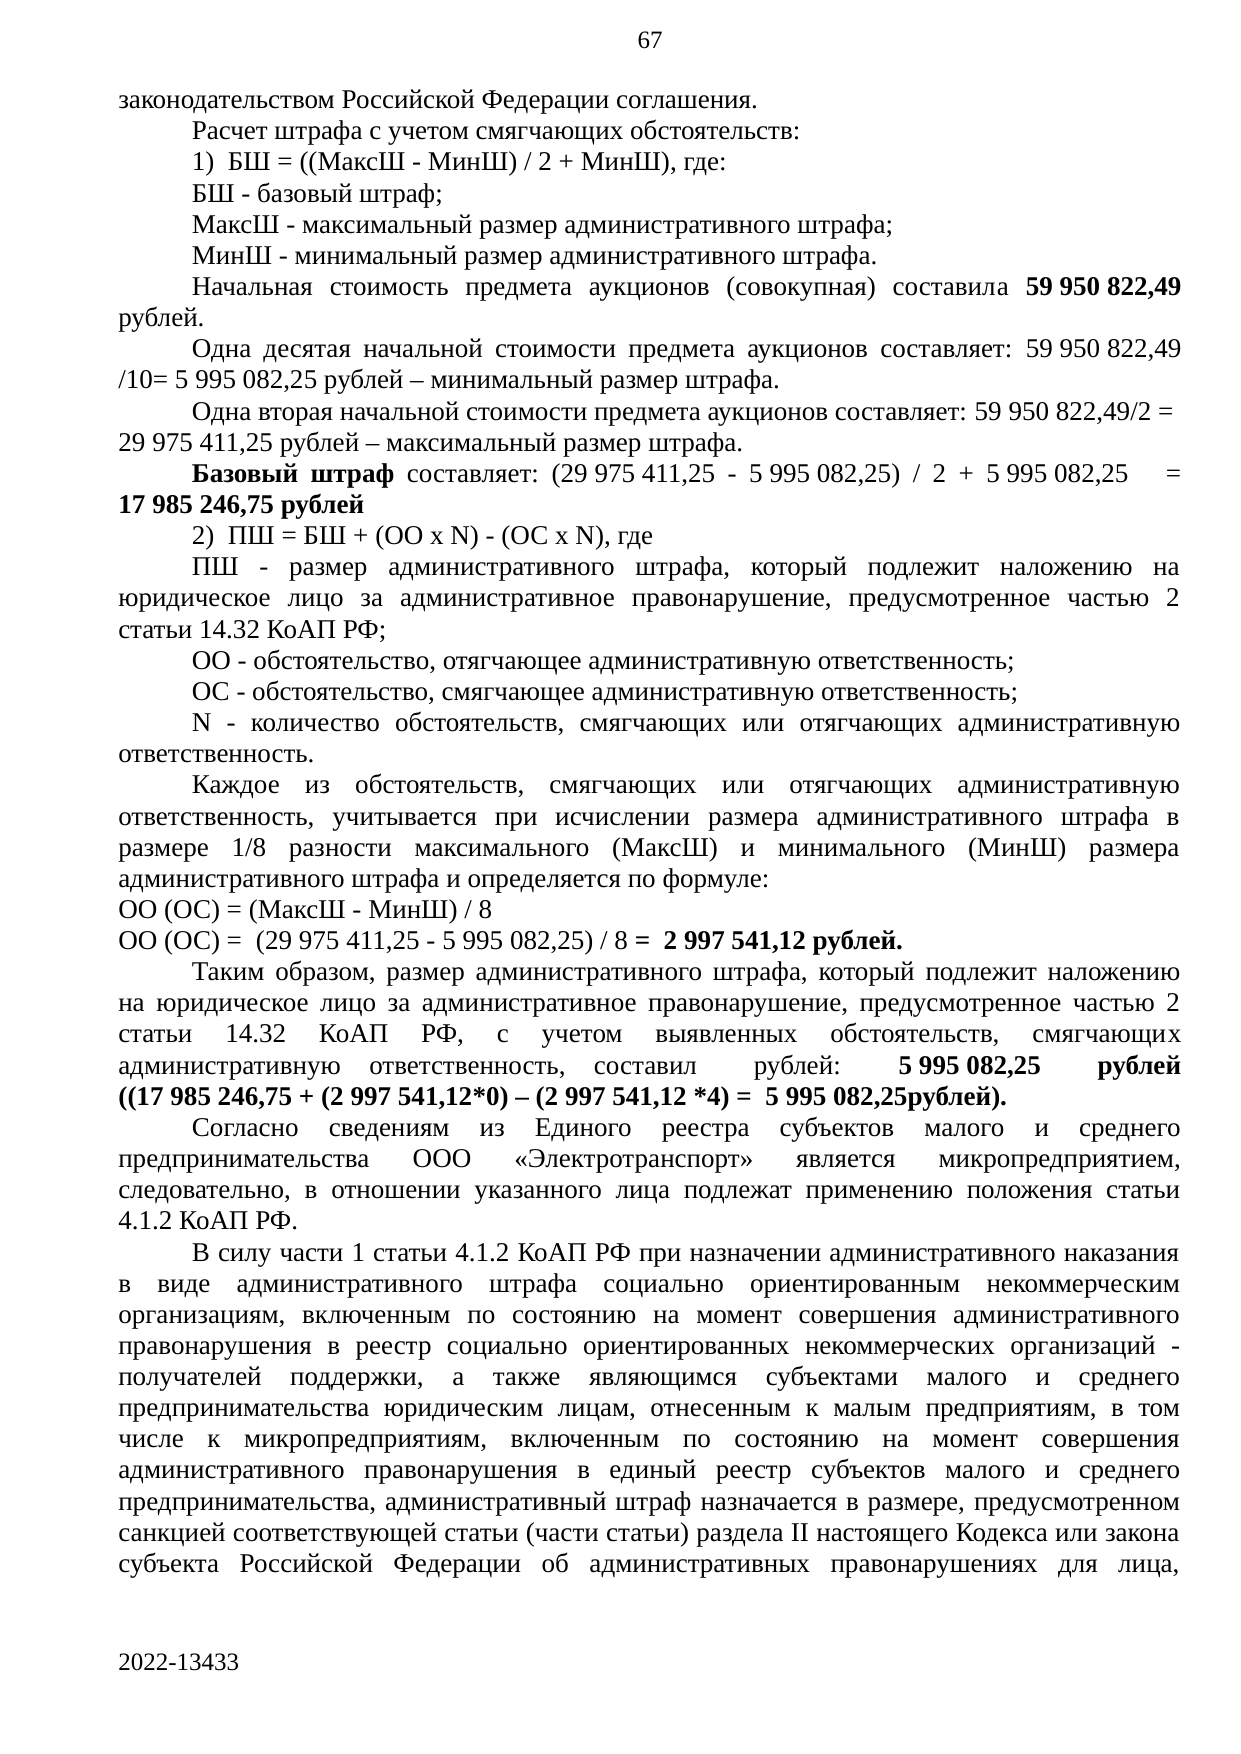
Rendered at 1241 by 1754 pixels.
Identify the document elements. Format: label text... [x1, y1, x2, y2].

text Каждое из обстоятельств, смягчающих или отягчающих административную ответственность, учитывается при исчислении размера административного штрафа в размере 1/8 разности максимального (МаксШ) и минимального (МинШ) размера административного штрафа и определяется по формуле: [118, 768, 1181, 893]
text ПШ - размер административного штрафа, который подлежит наложению на юридическое лицо за административное правонарушение, предусмотренное частью 2 статьи 14.32 КоАП РФ; [118, 550, 1181, 644]
text Начальная стоимость предмета аукционов (совокупная) составила 59 950 822,49 рублей. [118, 270, 1181, 332]
text ОО - обстоятельство, отягчающее административную ответственность; [118, 644, 1181, 675]
text законодательством Российской Федерации соглашения. [118, 83, 1181, 114]
text Согласно сведениям из Единого реестра субъектов малого и среднего предпринимательства ООО «Электротранспорт» является микропредприятием, следовательно, в отношении указанного лица подлежат применению положения статьи 4.1.2 КоАП РФ. [118, 1111, 1181, 1236]
text N - количество обстоятельств, смягчающих или отягчающих административную ответственность. [118, 706, 1181, 768]
text Одна десятая начальной стоимости предмета аукционов составляет: 59 950 822,49 /10= 5 995 082,25 рублей – минимальный размер штрафа. [118, 332, 1181, 395]
text Одна вторая начальной стоимости предмета аукционов составляет: 59 950 822,49/2 = [118, 395, 1181, 426]
text В силу части 1 статьи 4.1.2 КоАП РФ при назначении административного наказания в виде административного штрафа социально ориентированным некоммерческим организациям, включенным по состоянию на момент совершения административного правонарушения в реестр социально ориентированных некоммерческих организаций - получателей поддержки, а также являющимся субъектами малого и среднего предпринимательства юридическим лицам, отнесенным к малым предприятиям, в том числе к микропредприятиям, включенным по состоянию на момент совершения административного правонарушения в единый реестр субъектов малого и среднего предпринимательства, административный штраф назначается в размере, предусмотренном санкцией соответствующей статьи (части статьи) раздела II настоящего Кодекса или закона субъекта Российской Федерации об административных правонарушениях для лица, [118, 1236, 1181, 1578]
text ОО (ОС) = (МаксШ - МинШ) / 8 [118, 893, 1181, 924]
text Таким образом, размер административного штрафа, который подлежит наложению на юридическое лицо за административное правонарушение, предусмотренное частью 2 статьи 14.32 КоАП РФ, с учетом выявленных обстоятельств, смягчающих административную ответственность, составил рублей: 5 995 082,25 рублей ((17 985 246,75 + (2 997 541,12*0) – (2 997 541,12 *4) = 5 995 082,25рублей). [118, 955, 1181, 1111]
text 2) ПШ = БШ + (ОО x N) - (ОС x N), где [118, 519, 1181, 550]
text 1) БШ = ((МаксШ - МинШ) / 2 + МинШ), где: [118, 146, 1181, 177]
text БШ - базовый штраф; [118, 177, 1181, 208]
text ОО (ОС) = (29 975 411,25 - 5 995 082,25) / 8 = 2 997 541,12 рублей. [118, 924, 1181, 955]
text Расчет штрафа с учетом смягчающих обстоятельств: [118, 114, 1181, 146]
text 29 975 411,25 рублей – максимальный размер штрафа. [118, 426, 1181, 457]
text МинШ - минимальный размер административного штрафа. [118, 239, 1181, 270]
text ОС - обстоятельство, смягчающее административную ответственность; [118, 675, 1181, 706]
text Базовый штраф составляет: (29 975 411,25 - 5 995 082,25) / 2 + 5 995 082,25 = 17 985 246,75 рублей [118, 457, 1181, 519]
text МаксШ - максимальный размер административного штрафа; [118, 208, 1181, 239]
